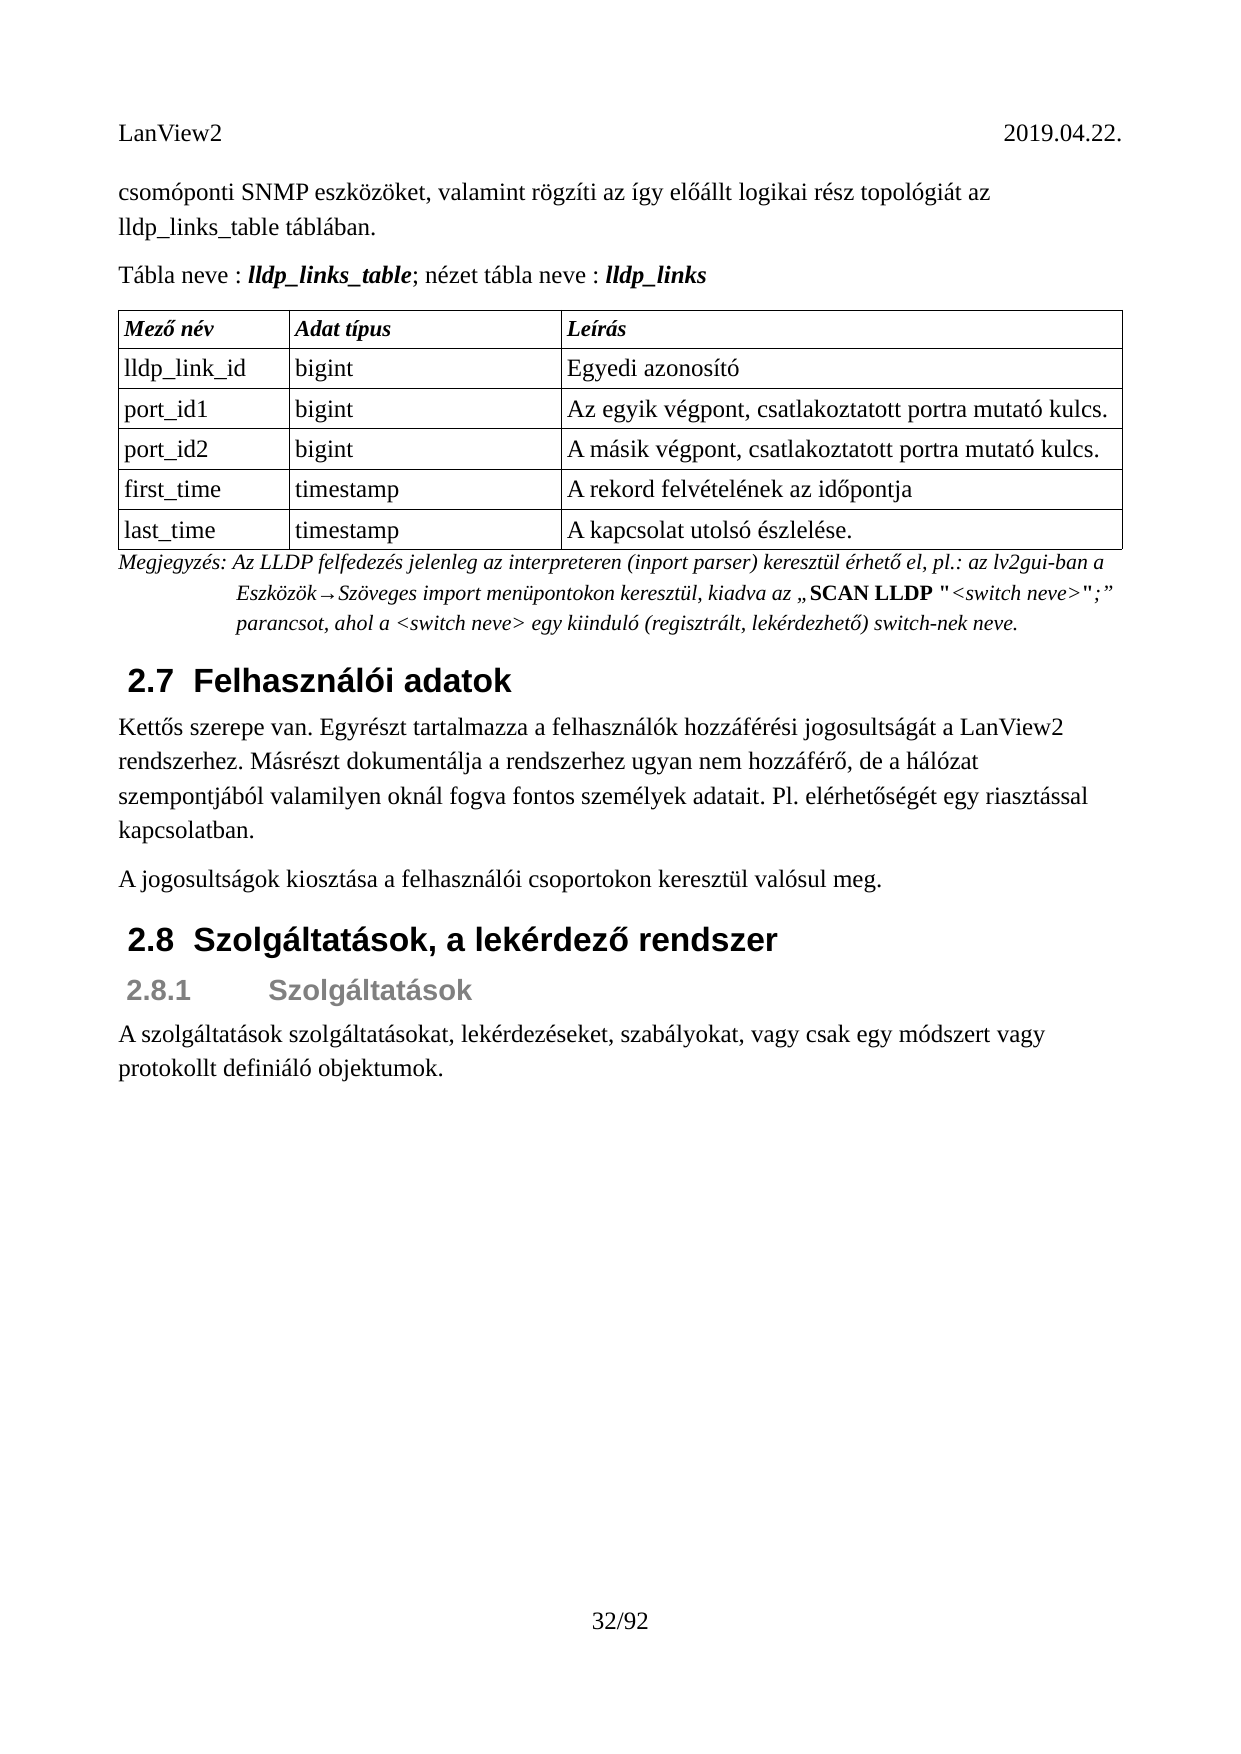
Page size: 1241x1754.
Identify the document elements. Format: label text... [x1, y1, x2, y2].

table_cell bigint [290, 349, 561, 388]
table_cell timestamp [290, 510, 561, 549]
table_cell A másik végpont, csatlakoztatott portra mutató kulcs. [562, 429, 1122, 468]
text A jogosultságok kiosztása a felhasználói csoportokon keresztül valósul meg. [118, 864, 1122, 893]
subtitle Szolgáltatások [118, 973, 1122, 1006]
text Tábla neve : lldp_links_table; nézet tábla neve : lldp_links [118, 261, 1122, 289]
table_cell first_time [119, 470, 289, 509]
table_cell port_id1 [119, 389, 289, 428]
subtitle Felhasználói adatok [118, 661, 1122, 699]
table_header Leírás [562, 311, 1122, 348]
table_cell Egyedi azonosító [562, 349, 1122, 388]
table_cell timestamp [290, 470, 561, 509]
text Megjegyzés: Az LLDP felfedezés jelenleg az interpreteren (inport parser) keresztül érhető el, pl.: az lv2gui-ban a Eszközök→Szöveges import menüpontokon keresztül, kiadva az „SCAN LLDP "<switch neve>";” parancsot, ahol a <switch neve> egy kiinduló (regisztrált, lekérdezhető) switch-nek neve. [118, 550, 1122, 635]
table_cell Az egyik végpont, csatlakoztatott portra mutató kulcs. [562, 389, 1122, 428]
table_cell port_id2 [119, 429, 289, 468]
table_cell bigint [290, 429, 561, 468]
text csomóponti SNMP eszközöket, valamint rögzíti az így előállt logikai rész topológiát az lldp_links_table táblában. [118, 177, 1122, 240]
table_header Mező név [119, 311, 289, 348]
table_header Adat típus [290, 311, 561, 348]
table_cell A rekord felvételének az időpontja [562, 470, 1122, 509]
subtitle Szolgáltatások, a lekérdező rendszer [118, 920, 1122, 958]
table_cell last_time [119, 510, 289, 549]
table_cell bigint [290, 389, 561, 428]
text Kettős szerepe van. Egyrészt tartalmazza a felhasználók hozzáférési jogosultságát a LanView2 rendszerhez. Másrészt dokumentálja a rendszerhez ugyan nem hozzáférő, de a hálózat szempontjából valamilyen oknál fogva fontos személyek adatait. Pl. elérhetőségét egy riasztással kapcsolatban. [118, 712, 1122, 844]
table_cell lldp_link_id [119, 349, 289, 388]
table_cell A kapcsolat utolsó észlelése. [562, 510, 1122, 549]
text A szolgáltatások szolgáltatásokat, lekérdezéseket, szabályokat, vagy csak egy módszert vagy protokollt definiáló objektumok. [118, 1019, 1122, 1082]
